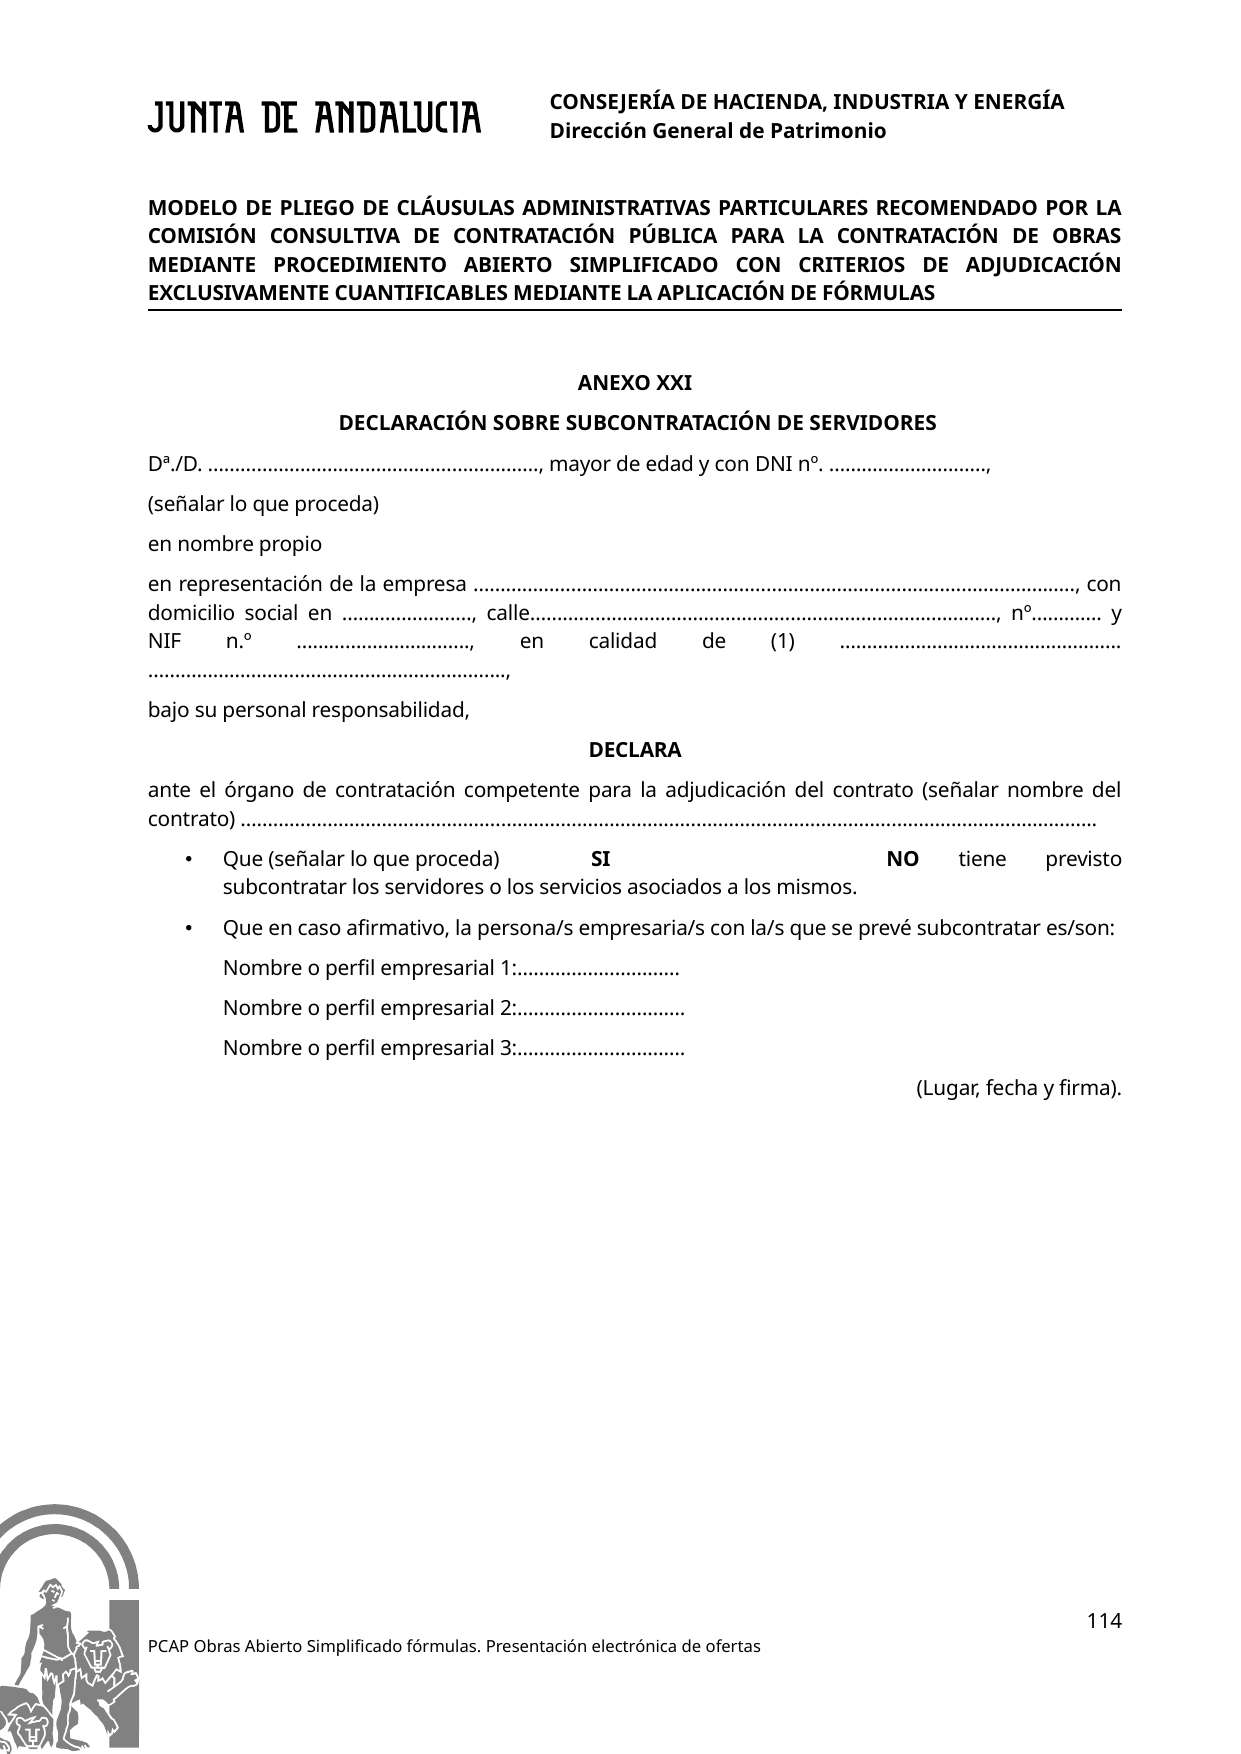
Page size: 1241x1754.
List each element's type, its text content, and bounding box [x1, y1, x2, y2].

text Dª./D. ……………………………………………………., mayor de edad y con DNI nº. ………..………………, [148, 449, 1122, 477]
list MODELO DE PLIEGO DE CLÁUSULAS ADMINISTRATIVAS PARTICULARES RECOMENDADO POR LA COMISIÓN CONSULTIVA DE CONTRATACIÓN PÚBLICA PARA LA CONTRATACIÓN DE OBRAS MEDIANTE PROCEDIMIENTO ABIERTO SIMPLIFICADO CON CRITERIOS DE ADJUDICACIÓN EXCLUSIVAMENTE CUANTIFICABLES MEDIANTE LA APLICACIÓN DE FÓRMULAS [148, 193, 1122, 309]
text en nombre propio [148, 529, 1122, 558]
list Que en caso afirmativo, la persona/s empresaria/s con la/s que se prevé subcontratar es/son: [185, 913, 1122, 941]
text bajo su personal responsabilidad, [148, 695, 1122, 723]
list Nombre o perfil empresarial 3:…………………………. [185, 1033, 1122, 1062]
list Nombre o perfil empresarial 1:………………………… [185, 953, 1122, 981]
text DECLARA [148, 735, 1122, 763]
text (señalar lo que proceda) [148, 489, 1122, 517]
text (Lugar, fecha y firma). [148, 1073, 1122, 1102]
text en representación de la empresa …………………………………………………………………………………………….….., con domicilio social en ……………………, calle………………………………………………………………..…………, nº…………. y NIF n.º …...……………...…….., en calidad de (1) …………...……………………………....………………………………………………………..., [148, 569, 1122, 683]
text DECLARACIÓN SOBRE SUBCONTRATACIÓN DE SERVIDORES [148, 408, 1122, 437]
list Que (señalar lo que proceda) SI NO tiene previsto subcontratar los servidores o los servicios asociados a los mismos. [185, 844, 1122, 901]
list Nombre o perfil empresarial 2:…………………………. [185, 993, 1122, 1021]
text ante el órgano de contratación competente para la adjudicación del contrato (señalar nombre del contrato) ………………………………………………………………………………………………………………………………………….. [148, 775, 1122, 832]
text ANEXO XXI [148, 368, 1122, 397]
